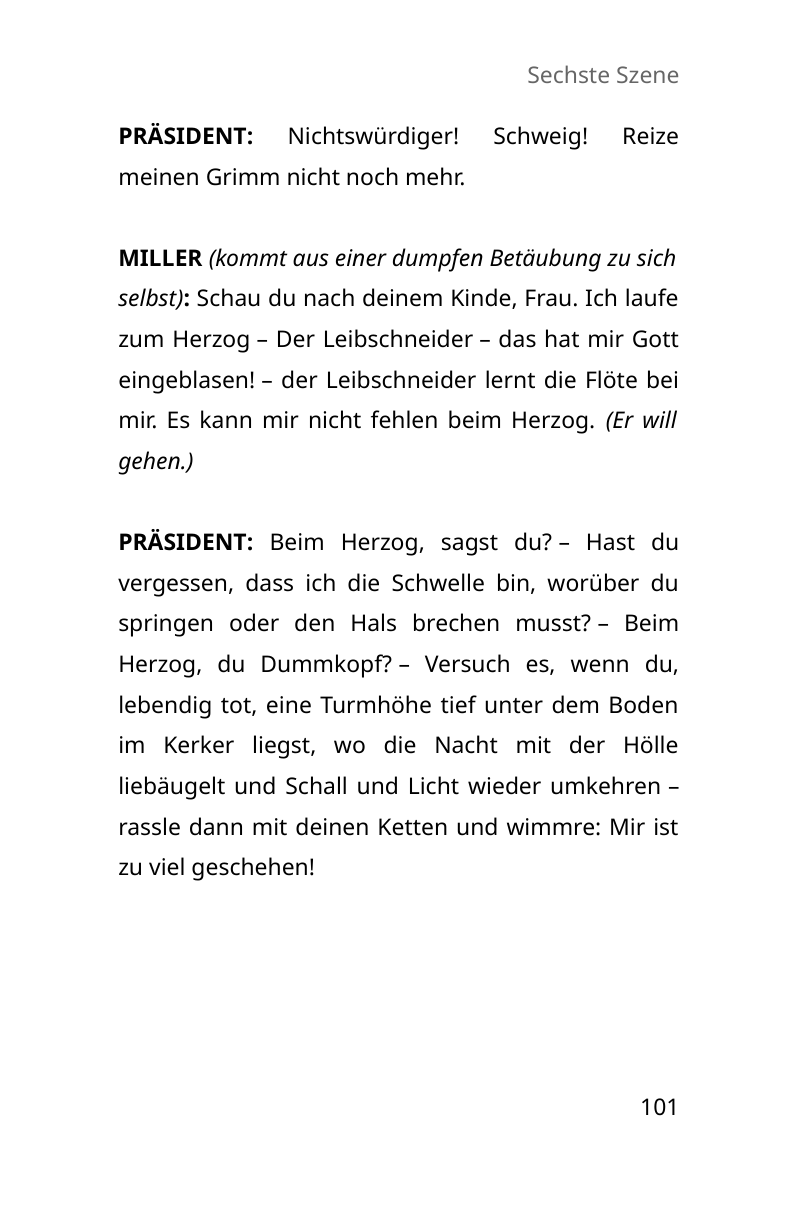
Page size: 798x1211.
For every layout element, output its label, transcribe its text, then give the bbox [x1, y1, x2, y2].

text PRÄSIDENT: Beim Herzog, sagst du? – Hast du vergessen, dass ich die Schwelle bin, worüber du springen oder den Hals brechen musst? – Beim Herzog, du Dummkopf? – Versuch es, wenn du, lebendig tot, eine Turmhöhe tief unter dem Boden im Kerker liegst, wo die Nacht mit der Hölle liebäugelt und Schall und Licht wieder umkehren – rassle dann mit deinen Ketten und wimmre: Mir ist zu viel geschehen! [118, 497, 679, 882]
text MILLER (kommt aus einer dumpfen Betäubung zu sich selbst): Schau du nach deinem Kinde, Frau. Ich laufe zum Herzog – Der Leibschneider – das hat mir Gott eingeblasen! – der Leibschneider lernt die Flöte bei mir. Es kann mir nicht fehlen beim Herzog. (Er will gehen.) [118, 213, 679, 476]
text PRÄSIDENT: Nichtswürdiger! Schweig! Reize meinen Grimm nicht noch mehr. [118, 120, 679, 192]
